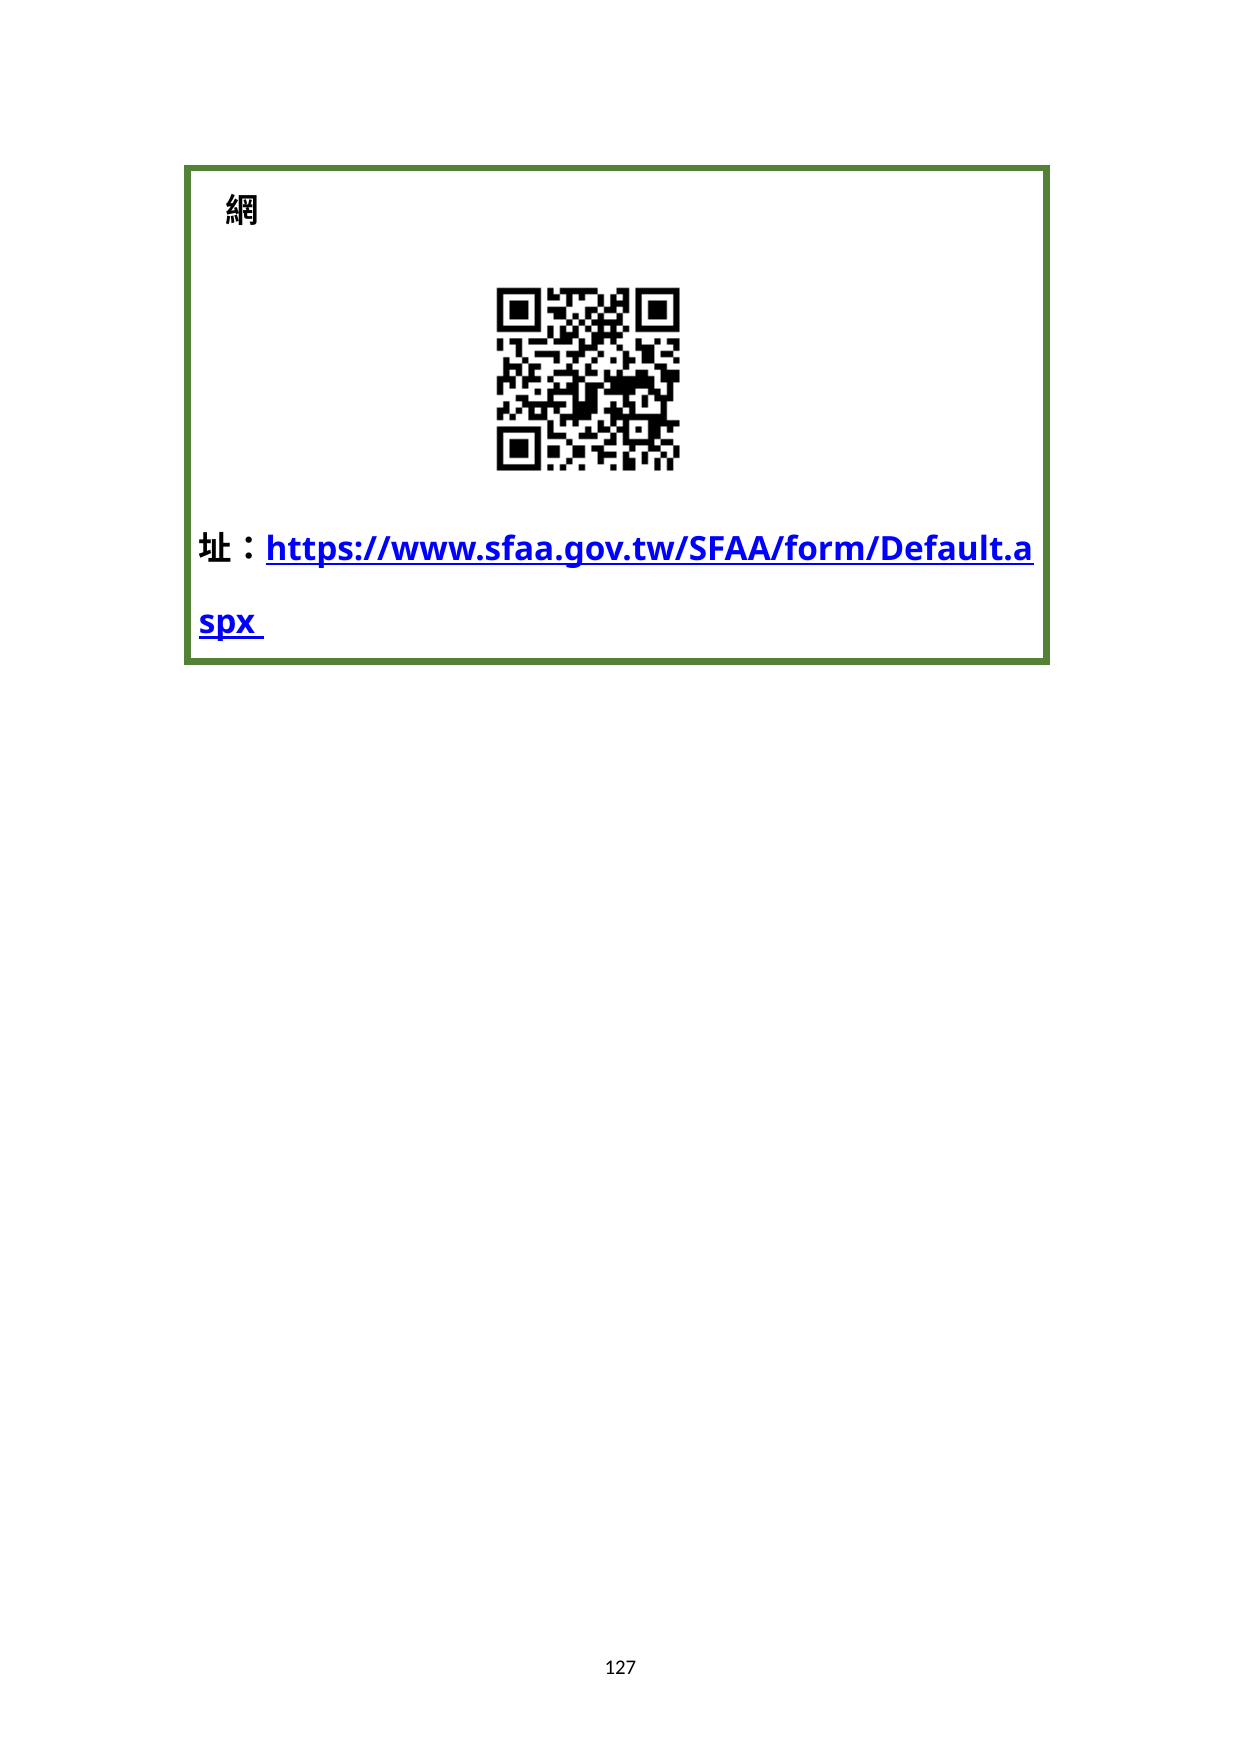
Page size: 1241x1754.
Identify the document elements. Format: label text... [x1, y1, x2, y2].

table_header 網址：https://www.sfaa.gov.tw/SFAA/form/Default.aspx [191, 171, 1043, 658]
picture [472, 263, 704, 496]
